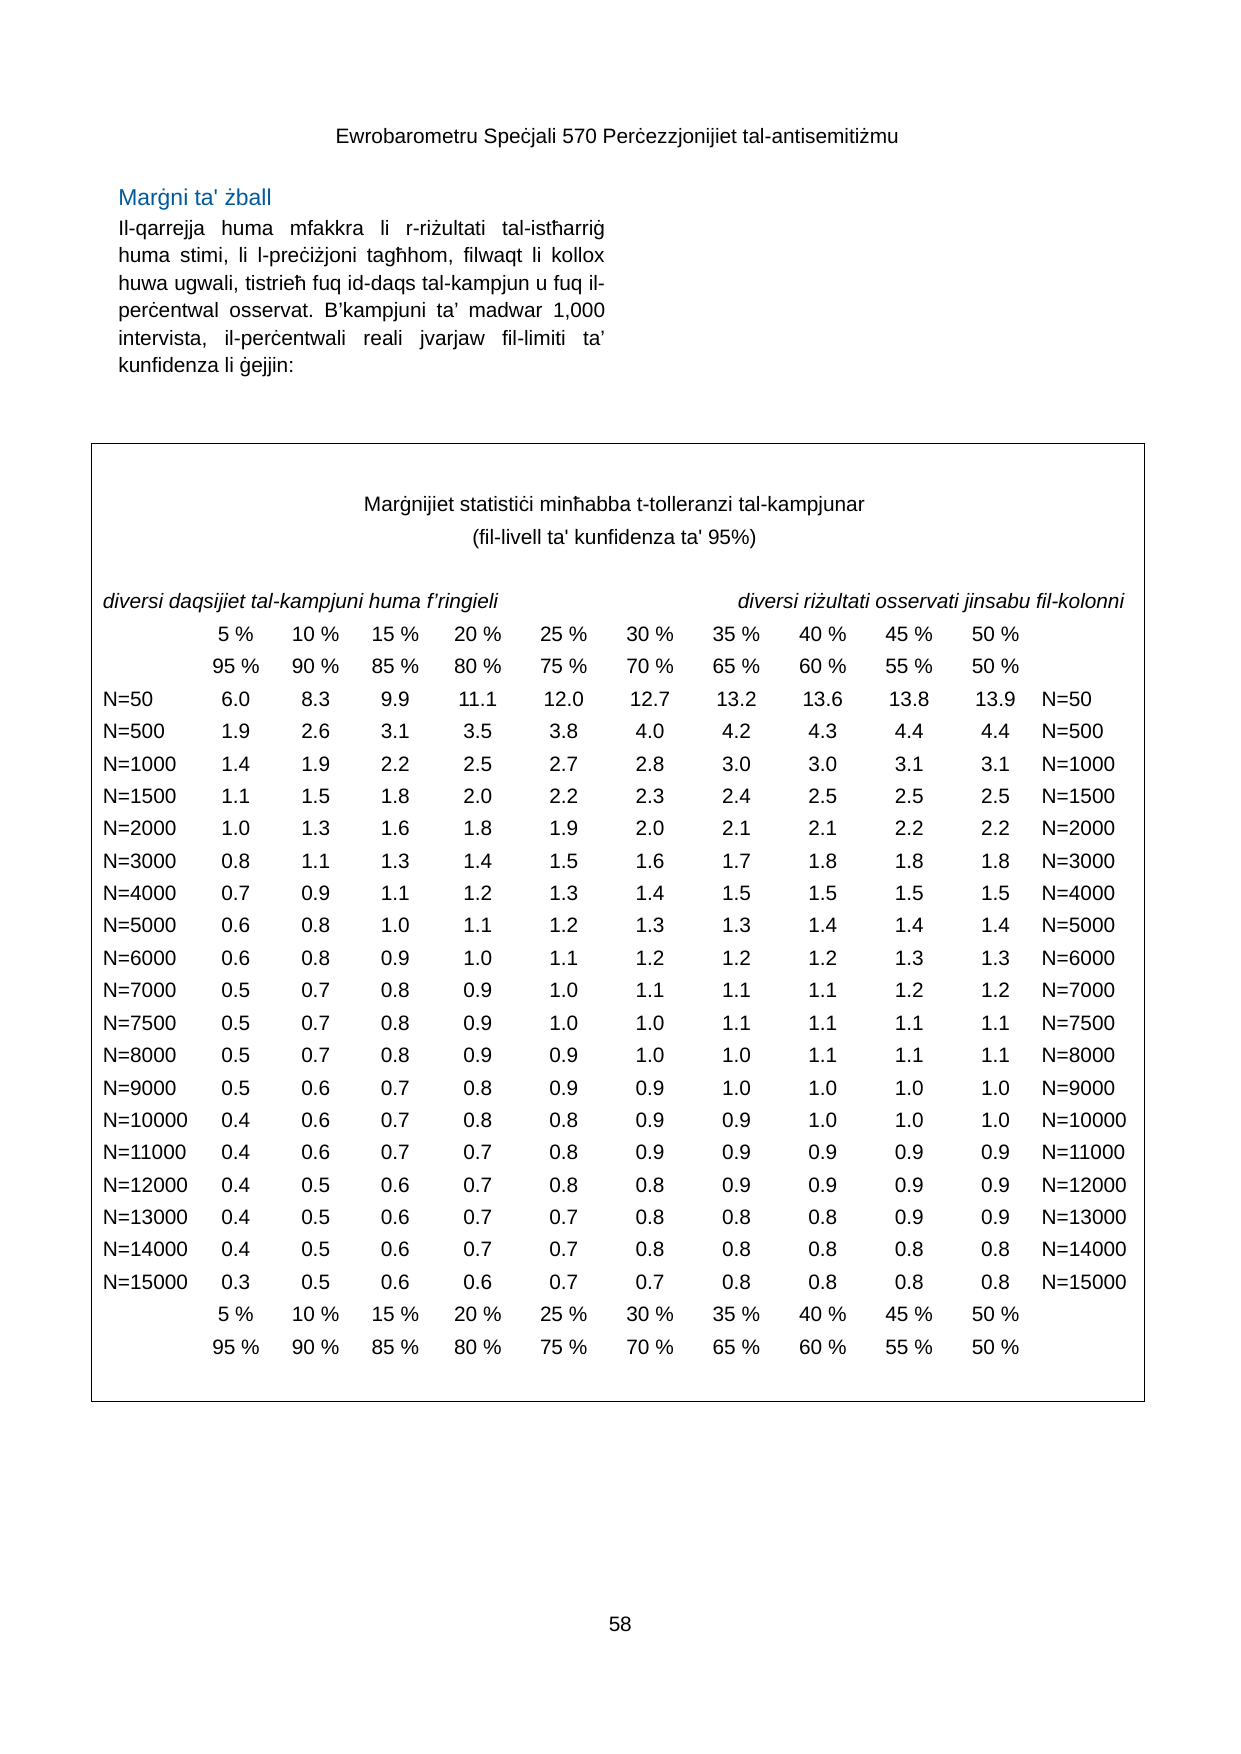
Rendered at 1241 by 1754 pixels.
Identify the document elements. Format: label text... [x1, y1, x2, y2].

table_cell 0,8 [355, 1039, 435, 1071]
table_cell 1,4 [435, 844, 520, 877]
table_cell 0,4 [196, 1168, 276, 1201]
table_cell 1,1 [779, 1039, 866, 1071]
table_cell 1,0 [520, 974, 607, 1006]
table_cell 12,0 [520, 683, 607, 715]
table_cell [1039, 1330, 1135, 1363]
table_cell 0,9 [866, 1201, 952, 1233]
table_cell 3,5 [435, 715, 520, 747]
table_cell 6,0 [196, 683, 276, 715]
table_cell [1039, 553, 1135, 585]
table_cell 0,7 [435, 1168, 520, 1201]
table_cell N=11000 [100, 1136, 196, 1168]
table_cell 0,9 [435, 1039, 520, 1071]
table_cell N=10000 [1039, 1104, 1135, 1136]
table_cell [100, 553, 196, 585]
table_cell 2,5 [866, 780, 952, 812]
table_cell N=50 [1039, 683, 1135, 715]
table_cell 0,7 [355, 1104, 435, 1136]
table_cell 1,2 [607, 942, 693, 974]
table_cell 0,9 [607, 1136, 693, 1168]
table_cell 0,4 [196, 1136, 276, 1168]
table_cell 45 % [866, 618, 952, 650]
table_cell N=11000 [1039, 1136, 1135, 1168]
table_cell 12,7 [607, 683, 693, 715]
table_cell [276, 553, 355, 585]
table_cell 0,6 [276, 1104, 355, 1136]
table_header [100, 488, 196, 520]
table_cell 2,2 [866, 812, 952, 844]
table_cell 0,7 [607, 1266, 693, 1298]
table_cell 0,8 [276, 909, 355, 942]
table_cell 80 % [435, 1330, 520, 1363]
table_cell 0,5 [196, 1039, 276, 1071]
table_cell 0,4 [196, 1233, 276, 1266]
table_cell 40 % [779, 1298, 866, 1330]
table_cell 1,8 [435, 812, 520, 844]
table_cell [520, 585, 607, 618]
table_cell 0,8 [952, 1266, 1038, 1298]
table_cell 13,6 [779, 683, 866, 715]
table_cell [607, 553, 693, 585]
table_cell 1,2 [779, 942, 866, 974]
text Marġni ta' żball [118, 183, 605, 210]
table_cell 1,1 [952, 1039, 1038, 1071]
table_cell 1,1 [276, 844, 355, 877]
table_cell N=15000 [100, 1266, 196, 1298]
table_cell 0,8 [435, 1104, 520, 1136]
table_cell 2,5 [435, 747, 520, 779]
table_cell 0,8 [196, 844, 276, 877]
table_cell 4,2 [693, 715, 779, 747]
table_cell 0,6 [355, 1233, 435, 1266]
table_cell 2,0 [607, 812, 693, 844]
table_cell 1,8 [355, 780, 435, 812]
table_cell [196, 553, 276, 585]
table_cell 1,5 [276, 780, 355, 812]
table_cell [1039, 618, 1135, 650]
table_cell 2,0 [435, 780, 520, 812]
table_cell 0,9 [866, 1136, 952, 1168]
table_cell 1,9 [520, 812, 607, 844]
table_cell 3,1 [952, 747, 1038, 779]
table_cell 1,1 [779, 1006, 866, 1039]
table_cell N=7000 [1039, 974, 1135, 1006]
table_cell N=9000 [1039, 1071, 1135, 1103]
table_cell 1,0 [693, 1039, 779, 1071]
table_cell N=7500 [100, 1006, 196, 1039]
table_cell N=7500 [1039, 1006, 1135, 1039]
table_cell 0,9 [693, 1168, 779, 1201]
table_cell 1,8 [779, 844, 866, 877]
table_cell 1,3 [952, 942, 1038, 974]
table_cell 50 % [952, 618, 1038, 650]
table_cell N=14000 [1039, 1233, 1135, 1266]
table_cell 8,3 [276, 683, 355, 715]
table_cell 2,2 [952, 812, 1038, 844]
table_cell 1,1 [196, 780, 276, 812]
table_cell 0,9 [276, 877, 355, 909]
table_cell 1,1 [355, 877, 435, 909]
table_cell 0,8 [520, 1136, 607, 1168]
table_cell 1,9 [276, 747, 355, 779]
table_cell 0,9 [952, 1201, 1038, 1233]
table_cell 70 % [607, 650, 693, 682]
table_cell 2,3 [607, 780, 693, 812]
table_cell 2,8 [607, 747, 693, 779]
text Il-qarrejja huma mfakkra li r-riżultati tal-istħarriġ huma stimi, li l-preċiżjoni tagħhom, filwaqt li kollox huwa ugwali, tistrieħ fuq id-daqs tal-kampjun u fuq il-perċentwal osservat. B’kampjuni ta’ madwar 1,000 intervista, il-perċentwali reali jvarjaw fil-limiti ta’ kunfidenza li ġejjin: [118, 216, 605, 377]
table_cell 13,2 [693, 683, 779, 715]
table_cell 65 % [693, 650, 779, 682]
table_cell 1,5 [520, 844, 607, 877]
table_cell 0,8 [520, 1104, 607, 1136]
table_cell 0,8 [952, 1233, 1038, 1266]
table_cell [100, 520, 196, 553]
table_cell 3,1 [355, 715, 435, 747]
table_cell 25 % [520, 618, 607, 650]
table_cell 0,5 [276, 1168, 355, 1201]
table_cell 0,7 [435, 1233, 520, 1266]
table_cell 2,4 [693, 780, 779, 812]
table_cell 1,2 [435, 877, 520, 909]
table_cell 4,0 [607, 715, 693, 747]
table_cell 1,0 [607, 1039, 693, 1071]
table_cell 0,8 [607, 1201, 693, 1233]
table_cell [100, 1298, 196, 1330]
table_cell N=13000 [1039, 1201, 1135, 1233]
table_cell 1,1 [520, 942, 607, 974]
table_cell 75 % [520, 650, 607, 682]
table_cell [100, 650, 196, 682]
table_cell 15 % [355, 1298, 435, 1330]
table_cell 1,1 [693, 1006, 779, 1039]
table_cell 2,6 [276, 715, 355, 747]
table_cell 2,5 [779, 780, 866, 812]
table_cell 0,8 [435, 1071, 520, 1103]
table_cell N=10000 [100, 1104, 196, 1136]
table_cell 0,3 [196, 1266, 276, 1298]
table_cell 0,5 [196, 1006, 276, 1039]
table_cell N=4000 [100, 877, 196, 909]
table_cell 0,7 [276, 1039, 355, 1071]
table_cell 0,7 [276, 974, 355, 1006]
table_cell 15 % [355, 618, 435, 650]
table_cell N=1000 [1039, 747, 1135, 779]
table_cell 1,0 [952, 1071, 1038, 1103]
table_cell 35 % [693, 618, 779, 650]
table_cell 1,4 [196, 747, 276, 779]
table_cell 2,1 [693, 812, 779, 844]
table_cell 0,7 [196, 877, 276, 909]
table_cell 0,9 [607, 1071, 693, 1103]
table_cell 1,0 [435, 942, 520, 974]
table_cell [1039, 1298, 1135, 1330]
table_cell 0,5 [196, 974, 276, 1006]
table_cell 1,2 [693, 942, 779, 974]
table_cell 1,4 [607, 877, 693, 909]
table_cell N=500 [1039, 715, 1135, 747]
table_cell 60 % [779, 1330, 866, 1363]
table_cell 1,7 [693, 844, 779, 877]
table_cell 1,4 [779, 909, 866, 942]
table_cell 0,9 [520, 1039, 607, 1071]
table_cell 85 % [355, 650, 435, 682]
table_cell 0,9 [435, 1006, 520, 1039]
table_cell 10 % [276, 618, 355, 650]
table_cell 0,8 [693, 1266, 779, 1298]
table_cell 1,6 [355, 812, 435, 844]
table_cell 65 % [693, 1330, 779, 1363]
table_cell 0,9 [952, 1136, 1038, 1168]
table_cell 1,0 [952, 1104, 1038, 1136]
table_cell 0,9 [866, 1168, 952, 1201]
table_cell 0,5 [276, 1201, 355, 1233]
table_cell 0,8 [607, 1168, 693, 1201]
table_cell 0,4 [196, 1201, 276, 1233]
table_cell 50 % [952, 650, 1038, 682]
table_cell 0,5 [196, 1071, 276, 1103]
table_cell 0,6 [355, 1266, 435, 1298]
table_cell 1,0 [355, 909, 435, 942]
table_cell N=6000 [1039, 942, 1135, 974]
table_cell 70 % [607, 1330, 693, 1363]
table_cell N=2000 [1039, 812, 1135, 844]
table_cell 3,0 [779, 747, 866, 779]
table_cell 1,3 [693, 909, 779, 942]
table_cell 0,6 [355, 1168, 435, 1201]
table_cell 0,9 [435, 974, 520, 1006]
table_cell 80 % [435, 650, 520, 682]
table_cell 0,7 [520, 1233, 607, 1266]
table_cell 1,1 [866, 1039, 952, 1071]
table_cell 0,7 [435, 1201, 520, 1233]
table_cell 13,8 [866, 683, 952, 715]
table_cell 0,9 [779, 1136, 866, 1168]
table_cell 0,8 [866, 1266, 952, 1298]
table_cell 3,1 [866, 747, 952, 779]
table_cell 85 % [355, 1330, 435, 1363]
table_cell 95 % [196, 1330, 276, 1363]
table_cell N=1500 [100, 780, 196, 812]
table_cell 0,4 [196, 1104, 276, 1136]
table_cell 55 % [866, 1330, 952, 1363]
table_cell N=1500 [1039, 780, 1135, 812]
table_cell N=8000 [100, 1039, 196, 1071]
table_cell 0,6 [355, 1201, 435, 1233]
table_cell 95 % [196, 650, 276, 682]
table_cell 0,8 [866, 1233, 952, 1266]
table_cell 2,1 [779, 812, 866, 844]
table_cell 1,8 [952, 844, 1038, 877]
table_cell N=5000 [100, 909, 196, 942]
table_cell 1,2 [520, 909, 607, 942]
table_cell N=13000 [100, 1201, 196, 1233]
table_cell [1039, 650, 1135, 682]
table_cell 60 % [779, 650, 866, 682]
table_cell 0,8 [607, 1233, 693, 1266]
table_cell 0,8 [693, 1233, 779, 1266]
table_cell 20 % [435, 618, 520, 650]
table_cell 45 % [866, 1298, 952, 1330]
table_cell 1,4 [952, 909, 1038, 942]
table_cell 1,0 [693, 1071, 779, 1103]
table_cell 0,9 [355, 942, 435, 974]
table_cell 3,8 [520, 715, 607, 747]
table_cell 90 % [276, 650, 355, 682]
table_cell 0,7 [520, 1266, 607, 1298]
table_cell 1,3 [276, 812, 355, 844]
table_cell 2,5 [952, 780, 1038, 812]
table_cell N=12000 [1039, 1168, 1135, 1201]
table_cell N=7000 [100, 974, 196, 1006]
table_cell N=15000 [1039, 1266, 1135, 1298]
table_cell N=5000 [1039, 909, 1135, 942]
table_cell diversi riżultati osservati jinsabu fil-kolonni [607, 585, 1135, 618]
table_cell 0,7 [276, 1006, 355, 1039]
table_cell N=3000 [100, 844, 196, 877]
table_cell 3,0 [693, 747, 779, 779]
table_cell [520, 553, 607, 585]
table_cell 1,1 [693, 974, 779, 1006]
table_cell 0,7 [355, 1071, 435, 1103]
table_cell 0,6 [435, 1266, 520, 1298]
table_cell 1,2 [866, 974, 952, 1006]
table_cell 0,8 [355, 974, 435, 1006]
table_cell 0,8 [779, 1201, 866, 1233]
table_cell 40 % [779, 618, 866, 650]
table_cell 0,8 [355, 1006, 435, 1039]
table_cell N=14000 [100, 1233, 196, 1266]
table_cell 1,4 [866, 909, 952, 942]
table_cell 1,0 [866, 1071, 952, 1103]
table_cell 55 % [866, 650, 952, 682]
table_cell 0,8 [520, 1168, 607, 1201]
table_cell 50 % [952, 1298, 1038, 1330]
table_cell 1,0 [607, 1006, 693, 1039]
table_cell 0,9 [607, 1104, 693, 1136]
table_cell 1,3 [607, 909, 693, 942]
table_cell 0,8 [779, 1266, 866, 1298]
table_cell 1,5 [693, 877, 779, 909]
table_cell 35 % [693, 1298, 779, 1330]
table_cell 0,9 [693, 1104, 779, 1136]
table_cell [779, 553, 866, 585]
table_cell [693, 553, 779, 585]
table_cell 1,9 [196, 715, 276, 747]
table_cell 0,9 [520, 1071, 607, 1103]
table_cell 0,5 [276, 1266, 355, 1298]
table_cell 11,1 [435, 683, 520, 715]
table_cell [355, 553, 435, 585]
table_cell 13,9 [952, 683, 1038, 715]
table_cell N=8000 [1039, 1039, 1135, 1071]
table_cell 1,0 [520, 1006, 607, 1039]
table_cell (fil-livell ta' kunfidenza ta' 95%) [196, 520, 1038, 553]
table_cell 1,1 [779, 974, 866, 1006]
table_cell N=9000 [100, 1071, 196, 1103]
table_cell 0,5 [276, 1233, 355, 1266]
table_cell 1,8 [866, 844, 952, 877]
table_cell 0,6 [196, 942, 276, 974]
table_cell [100, 1330, 196, 1363]
table_cell 0,6 [276, 1071, 355, 1103]
table_cell N=4000 [1039, 877, 1135, 909]
table_cell N=50 [100, 683, 196, 715]
table_header Marġnijiet statistiċi minħabba t-tolleranzi tal-kampjunar [196, 488, 1038, 520]
table_cell [866, 553, 952, 585]
table_cell 1,3 [520, 877, 607, 909]
table_cell 1,1 [866, 1006, 952, 1039]
table_cell 1,1 [952, 1006, 1038, 1039]
table_cell N=12000 [100, 1168, 196, 1201]
table_cell 0,7 [520, 1201, 607, 1233]
table_cell 4,4 [866, 715, 952, 747]
table_cell N=6000 [100, 942, 196, 974]
table_cell 75 % [520, 1330, 607, 1363]
table_cell 0,9 [779, 1168, 866, 1201]
table_cell 4,4 [952, 715, 1038, 747]
table_cell 1,6 [607, 844, 693, 877]
table_cell 1,0 [779, 1104, 866, 1136]
table_cell 1,0 [779, 1071, 866, 1103]
table_cell 0,6 [196, 909, 276, 942]
table_cell 0,7 [355, 1136, 435, 1168]
table_cell 90 % [276, 1330, 355, 1363]
table_cell 9,9 [355, 683, 435, 715]
table_cell 1,0 [866, 1104, 952, 1136]
table_cell 30 % [607, 618, 693, 650]
table_cell 30 % [607, 1298, 693, 1330]
table_cell 1,1 [435, 909, 520, 942]
table_cell [1039, 520, 1135, 553]
table_cell 0,9 [952, 1168, 1038, 1201]
table_cell N=500 [100, 715, 196, 747]
table_cell 0,7 [435, 1136, 520, 1168]
table_cell 1,5 [866, 877, 952, 909]
table_cell 25 % [520, 1298, 607, 1330]
table_cell 1,2 [952, 974, 1038, 1006]
table_cell 2,2 [355, 747, 435, 779]
table_cell 1,1 [607, 974, 693, 1006]
table_cell diversi daqsijiet tal-kampjuni huma f’ringieli [100, 585, 520, 618]
table_cell 1,3 [355, 844, 435, 877]
table_cell 20 % [435, 1298, 520, 1330]
table_cell 1,5 [779, 877, 866, 909]
table_cell 0,8 [779, 1233, 866, 1266]
table_cell N=3000 [1039, 844, 1135, 877]
table_cell 2,7 [520, 747, 607, 779]
table_cell 50 % [952, 1330, 1038, 1363]
table_cell 2,2 [520, 780, 607, 812]
table_cell N=1000 [100, 747, 196, 779]
table_cell 0,8 [693, 1201, 779, 1233]
table_cell [952, 553, 1038, 585]
table_cell 1,0 [196, 812, 276, 844]
table_header [1039, 488, 1135, 520]
table_cell 0,6 [276, 1136, 355, 1168]
table_cell [435, 553, 520, 585]
table_cell 0,9 [693, 1136, 779, 1168]
table_cell 1,3 [866, 942, 952, 974]
table_cell [100, 618, 196, 650]
table_cell 1,5 [952, 877, 1038, 909]
table_cell 4,3 [779, 715, 866, 747]
table_cell N=2000 [100, 812, 196, 844]
table_cell 5 % [196, 1298, 276, 1330]
table_cell 10 % [276, 1298, 355, 1330]
table_cell 0,8 [276, 942, 355, 974]
table_cell 5 % [196, 618, 276, 650]
